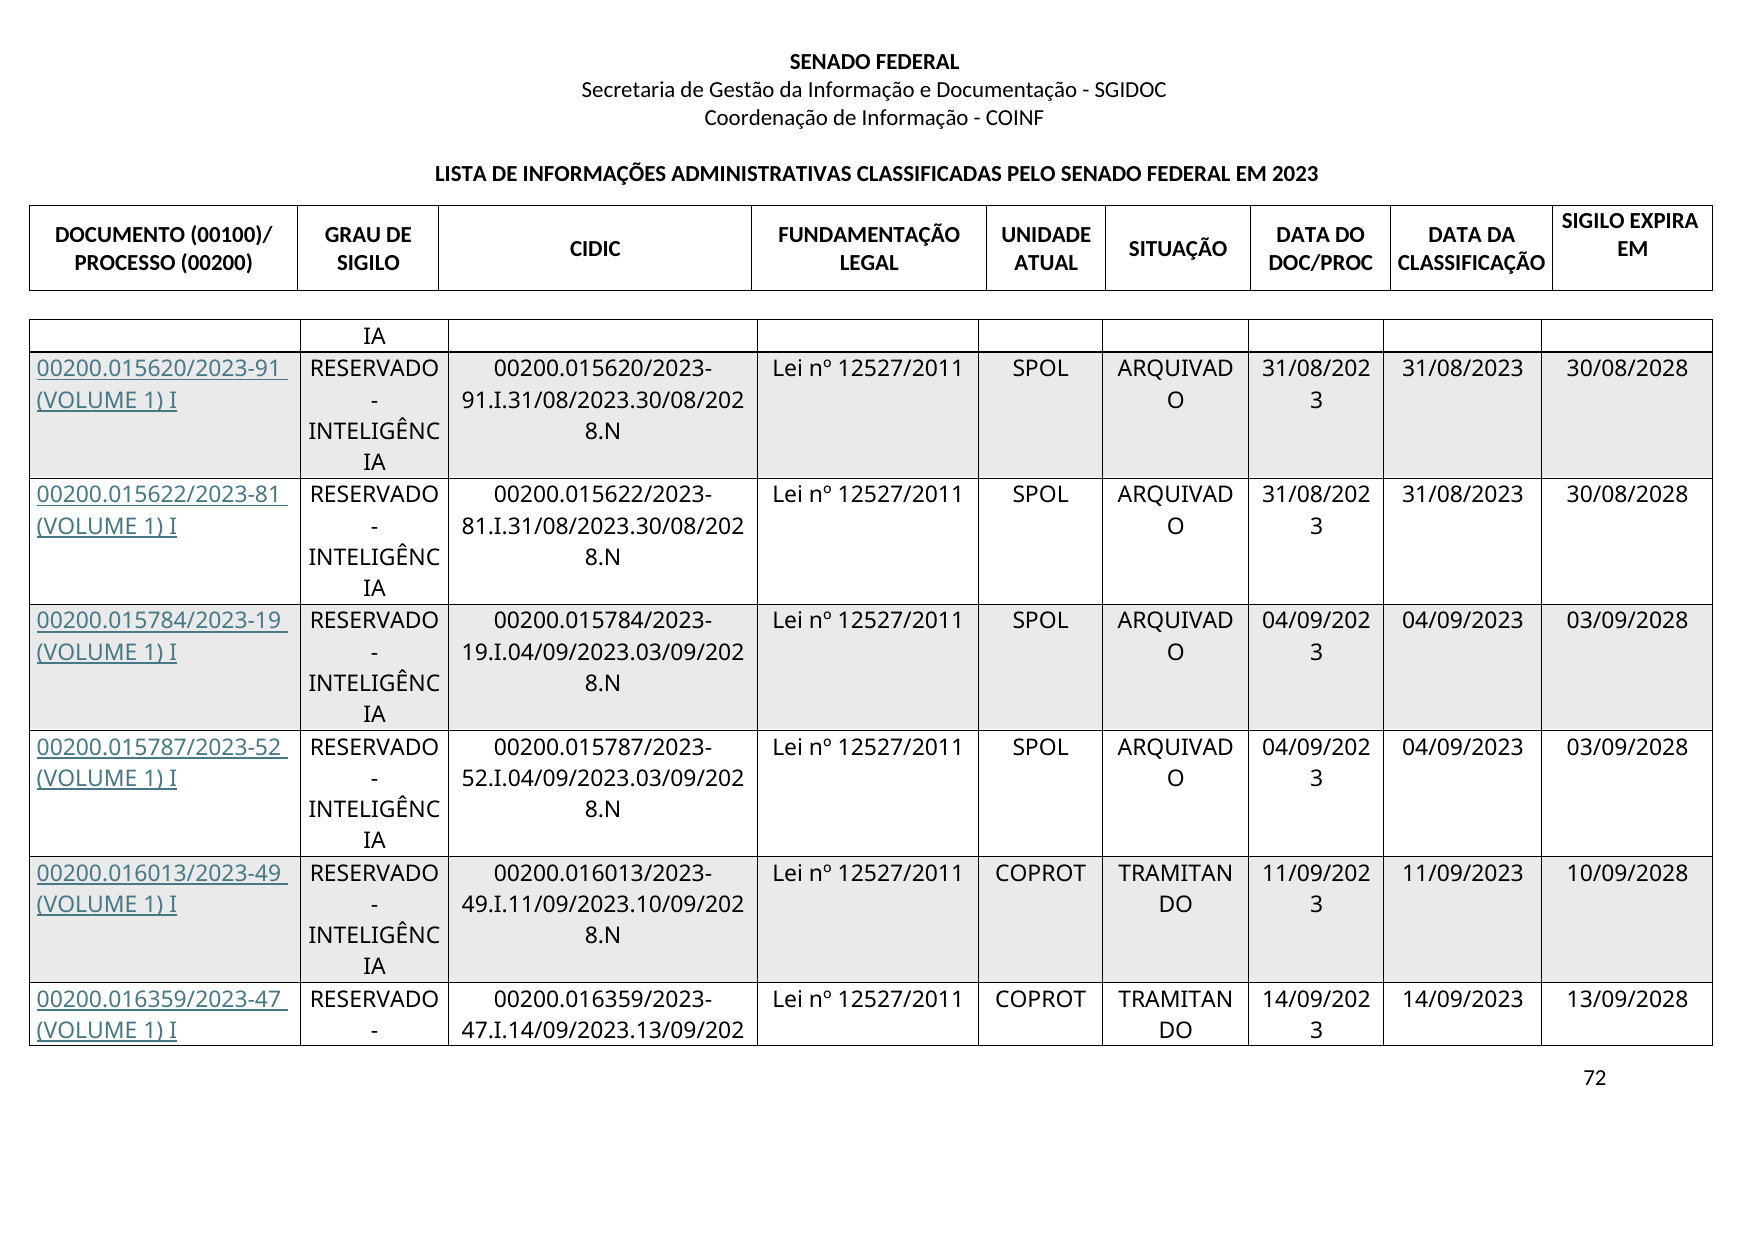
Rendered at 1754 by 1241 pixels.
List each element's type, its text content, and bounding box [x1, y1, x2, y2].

table_cell [1384, 320, 1541, 351]
table_cell RESERVADO - INTELIGÊNCIA [301, 353, 448, 477]
table_cell ARQUIVADO [1103, 731, 1248, 856]
table_cell 31/08/2023 [1249, 353, 1383, 477]
table_cell 13/09/2028 [1542, 983, 1712, 1045]
table_cell 00200.015622/2023-81.I.31/08/2023.30/08/2028.N [449, 479, 757, 603]
table_cell SPOL [979, 605, 1102, 729]
table_cell COPROT [979, 857, 1102, 982]
table_cell 10/09/2028 [1542, 857, 1712, 982]
table_cell 04/09/2023 [1249, 731, 1383, 856]
table_cell 04/09/2023 [1384, 605, 1541, 729]
table_cell ARQUIVADO [1103, 353, 1248, 477]
table_cell RESERVADO - INTELIGÊNCIA [301, 731, 448, 856]
table_cell ARQUIVADO [1103, 605, 1248, 729]
table_cell 00200.016013/2023-49 (VOLUME 1) I [30, 857, 300, 982]
table_cell 00200.015787/2023-52 (VOLUME 1) I [30, 731, 300, 856]
table_cell 00200.015622/2023-81 (VOLUME 1) I [30, 479, 300, 603]
table_cell Lei nº 12527/2011 [758, 983, 978, 1045]
table_cell [1103, 320, 1248, 351]
table_cell 04/09/2023 [1384, 731, 1541, 856]
table_cell 00200.015620/2023-91 (VOLUME 1) I [30, 353, 300, 477]
table_cell IA [301, 320, 448, 351]
table_cell SPOL [979, 479, 1102, 603]
table_cell [30, 320, 300, 351]
table_cell COPROT [979, 983, 1102, 1045]
table_cell 03/09/2028 [1542, 731, 1712, 856]
table_cell ARQUIVADO [1103, 479, 1248, 603]
table_cell 00200.016359/2023-47 (VOLUME 1) I [30, 983, 300, 1045]
table_cell Lei nº 12527/2011 [758, 731, 978, 856]
table_cell Lei nº 12527/2011 [758, 479, 978, 603]
table_cell 00200.015784/2023-19.I.04/09/2023.03/09/2028.N [449, 605, 757, 729]
table_cell 11/09/2023 [1249, 857, 1383, 982]
table_cell 31/08/2023 [1384, 479, 1541, 603]
table_cell RESERVADO [301, 983, 448, 1045]
table_cell 00200.015620/2023-91.I.31/08/2023.30/08/2028.N [449, 353, 757, 477]
table_cell 30/08/2028 [1542, 353, 1712, 477]
table_cell 00200.016359/2023-47.I.14/09/2023.13/09/202 [449, 983, 757, 1045]
table_cell [758, 320, 978, 351]
table_cell RESERVADO - INTELIGÊNCIA [301, 857, 448, 982]
table_cell 31/08/2023 [1249, 479, 1383, 603]
table_cell 30/08/2028 [1542, 479, 1712, 603]
table_cell Lei nº 12527/2011 [758, 605, 978, 729]
table_cell 14/09/2023 [1249, 983, 1383, 1045]
table_cell 14/09/2023 [1384, 983, 1541, 1045]
table_cell RESERVADO - INTELIGÊNCIA [301, 605, 448, 729]
table_cell [449, 320, 757, 351]
table_cell 00200.015784/2023-19 (VOLUME 1) I [30, 605, 300, 729]
table_cell 31/08/2023 [1384, 353, 1541, 477]
table_cell SPOL [979, 731, 1102, 856]
table_cell [1542, 320, 1712, 351]
table_cell TRAMITANDO [1103, 857, 1248, 982]
table_cell SPOL [979, 353, 1102, 477]
table_cell Lei nº 12527/2011 [758, 857, 978, 982]
table_cell [979, 320, 1102, 351]
table_cell 00200.016013/2023-49.I.11/09/2023.10/09/2028.N [449, 857, 757, 982]
table_cell [1249, 320, 1383, 351]
table_cell 04/09/2023 [1249, 605, 1383, 729]
table_cell Lei nº 12527/2011 [758, 353, 978, 477]
table_cell TRAMITANDO [1103, 983, 1248, 1045]
table_cell 11/09/2023 [1384, 857, 1541, 982]
table_cell RESERVADO - INTELIGÊNCIA [301, 479, 448, 603]
table_cell 00200.015787/2023-52.I.04/09/2023.03/09/2028.N [449, 731, 757, 856]
table_cell 03/09/2028 [1542, 605, 1712, 729]
